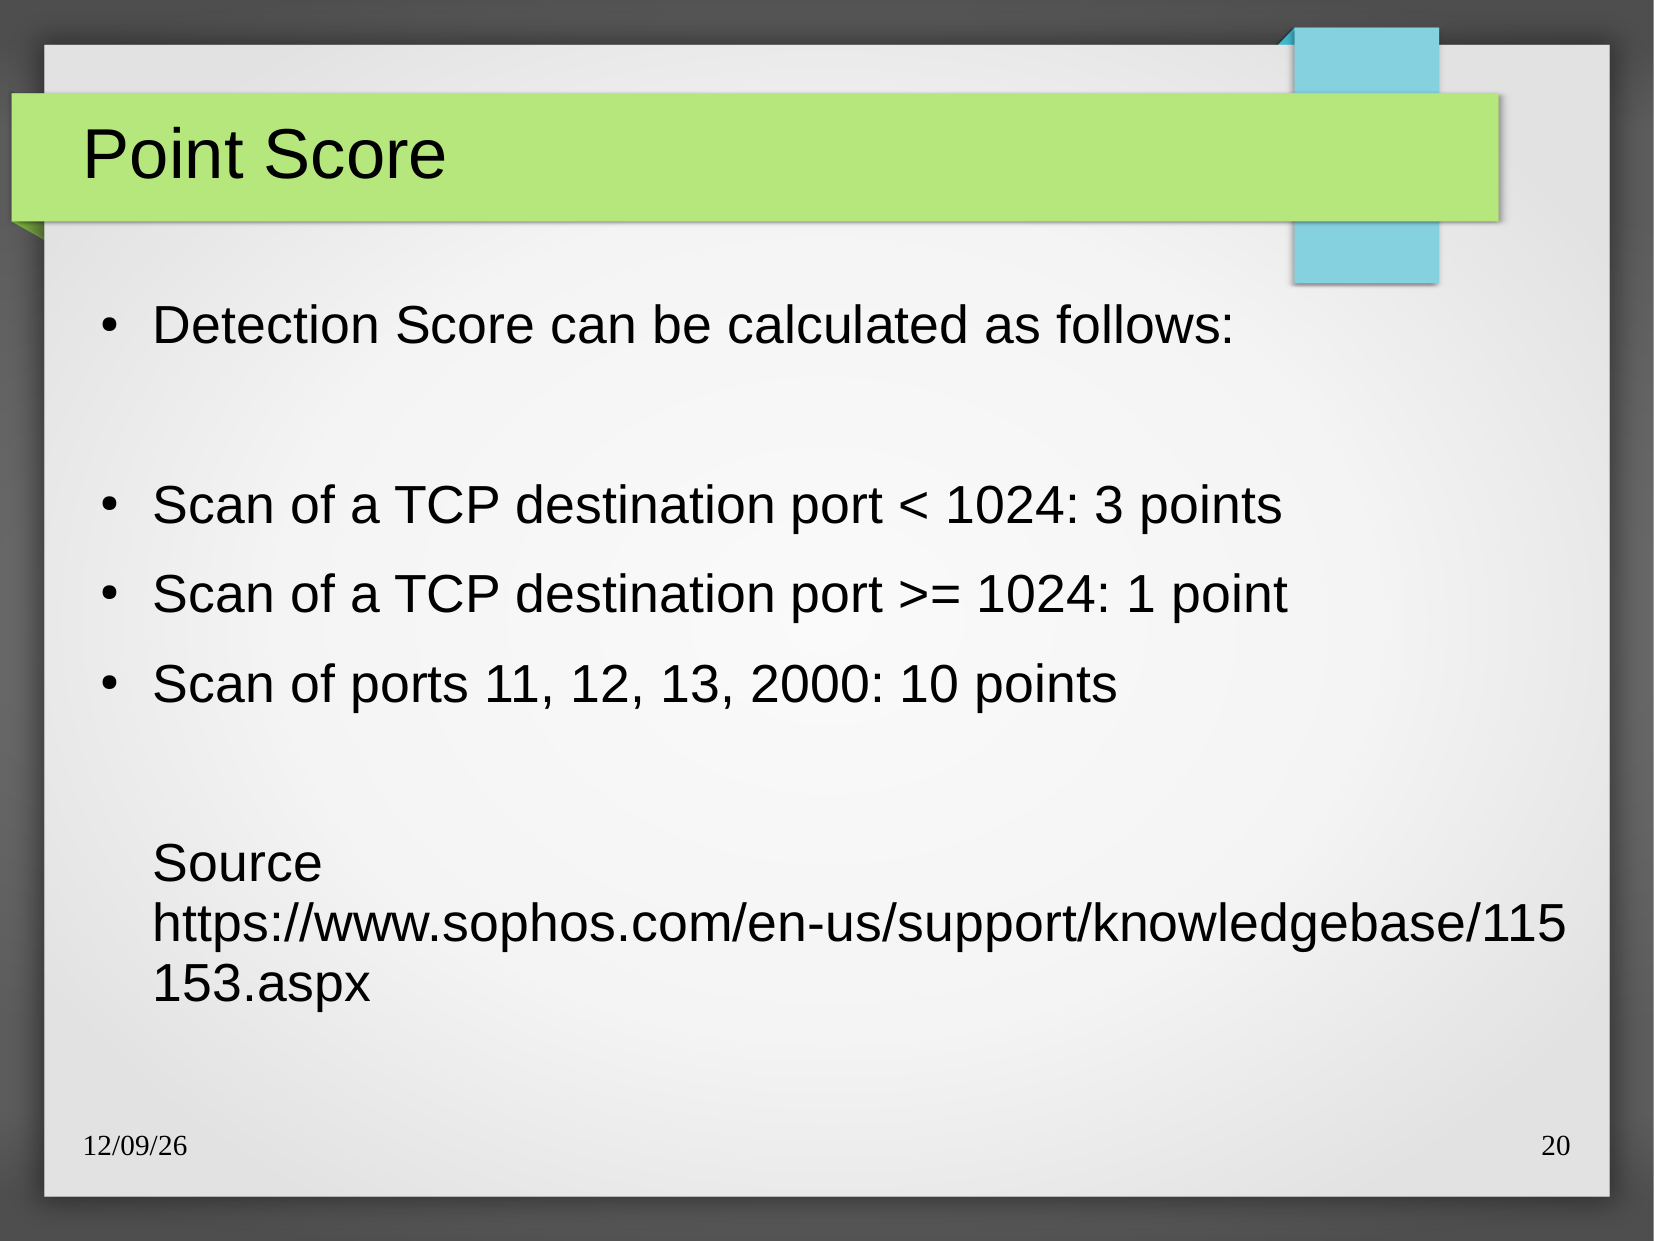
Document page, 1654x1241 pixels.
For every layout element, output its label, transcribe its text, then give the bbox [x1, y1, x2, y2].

title Point Score [82, 94, 1264, 213]
picture [0, 0, 1654, 1241]
list Detection Score can be calculated as follows: Scan of a TCP destination port < 1024: 3 points Scan of a TCP destination port >= 1024: 1 point Scan of ports 11, 12, 13, 2000: 10 points Source https://www.sophos.com/en-us/support/knowledgebase/115153.aspx [82, 295, 1571, 1015]
